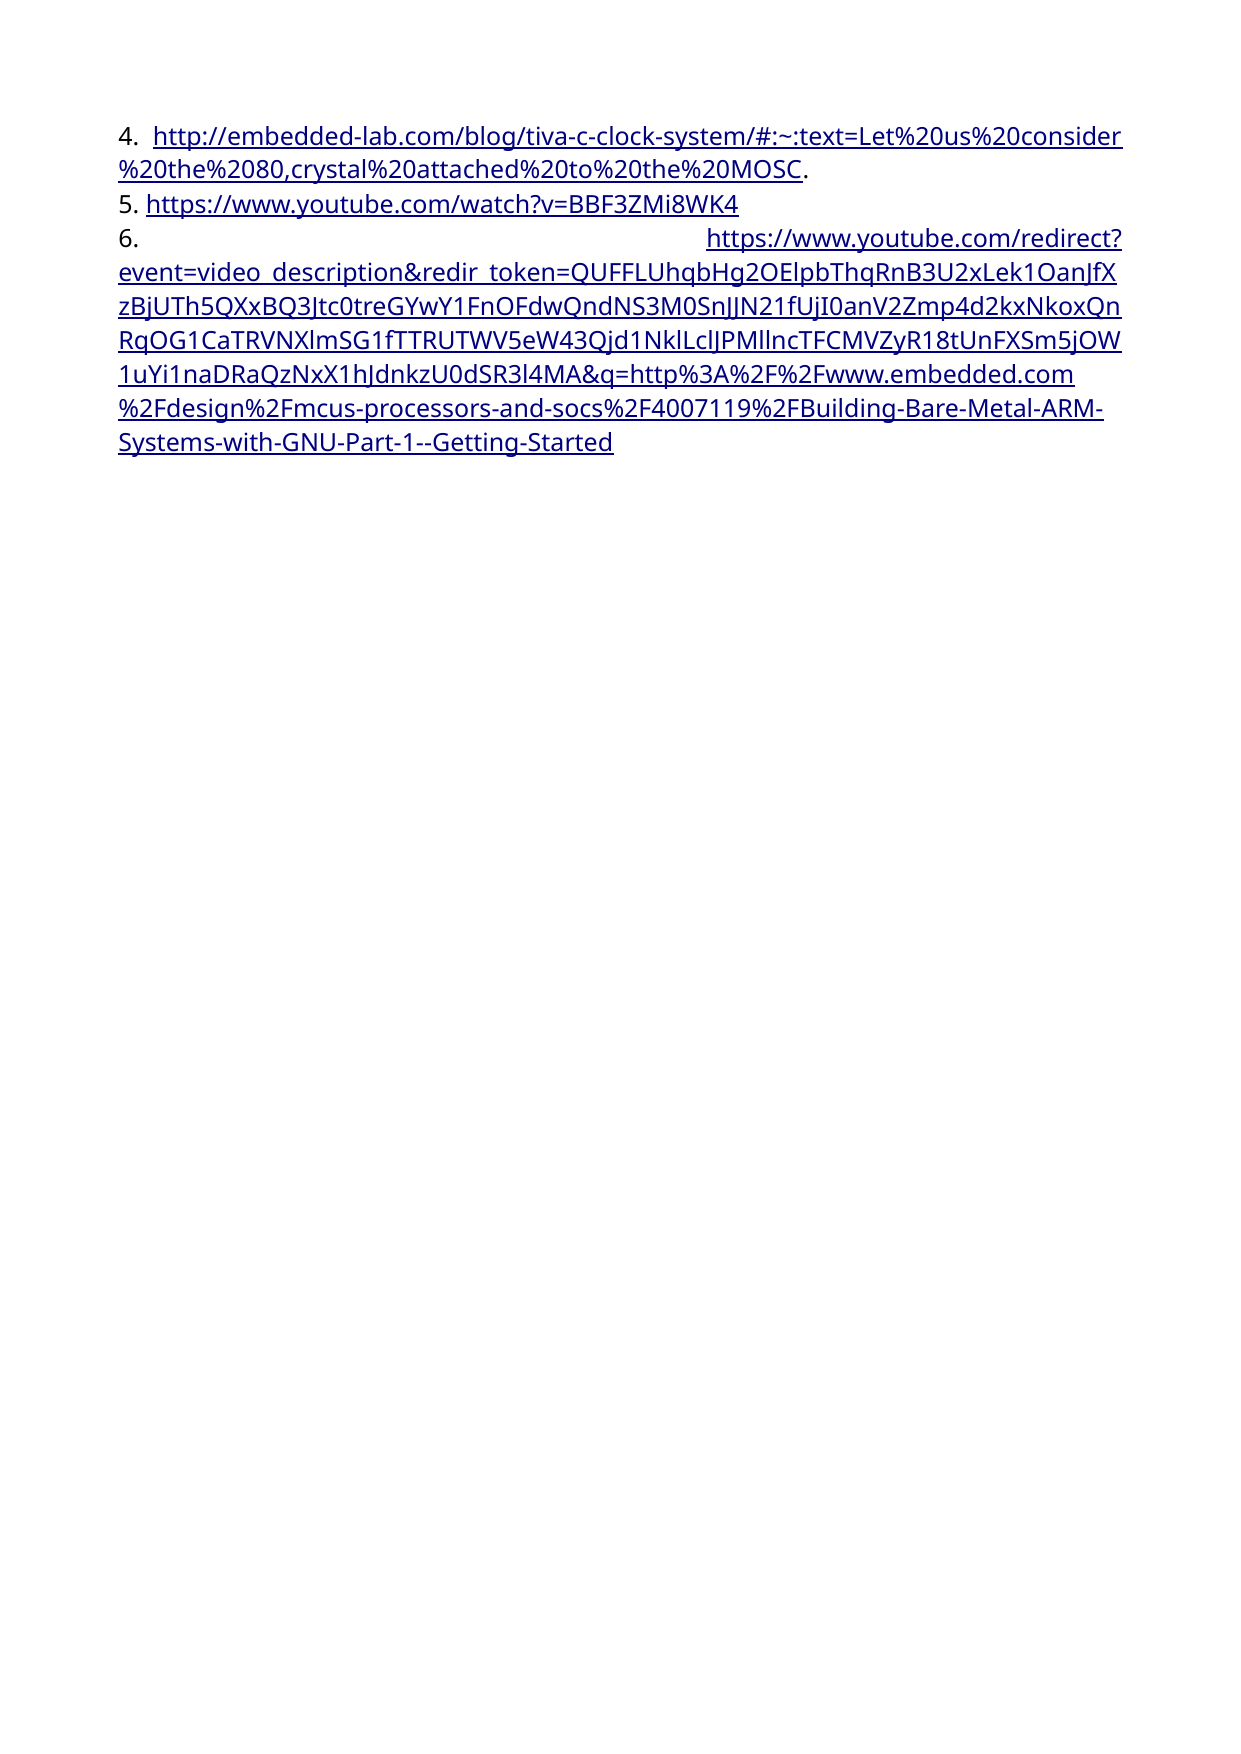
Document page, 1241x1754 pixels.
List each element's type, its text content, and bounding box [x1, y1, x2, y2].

text 1uYi1naDRaQzNxX1hJdnkzU0dSR3l4MA&q=http%3A%2F%2Fwww.embedded.com%2Fdesign%2Fmcus-processors-and-socs%2F4007119%2FBuilding-Bare-Metal-ARM-Systems-with-GNU-Part-1--Getting-Started [118, 353, 1122, 459]
text RqOG1CaTRVNXlmSG1fTTRUTWV5eW43Qjd1NklLclJPMllncTFCMVZyR18tUnFXSm5jOW [118, 319, 1122, 351]
text 4. http://embedded-lab.com/blog/tiva-c-clock-system/#:~:text=Let%20us%20consider%20the%2080,crystal%20attached%20to%20the%20MOSC. [118, 118, 1122, 186]
text 6. https://www.youtube.com/redirect?event=video_description&redir_token=QUFFLUhqbHg2OElpbThqRnB3U2xLek1OanJfXzBjUTh5QXxBQ3Jtc0treGYwY1FnOFdwQndNS3M0SnJJN21fUjI0anV2Zmp4d2kxNkoxQn [118, 220, 1122, 317]
text 5. https://www.youtube.com/watch?v=BBF3ZMi8WK4 [118, 186, 1122, 220]
